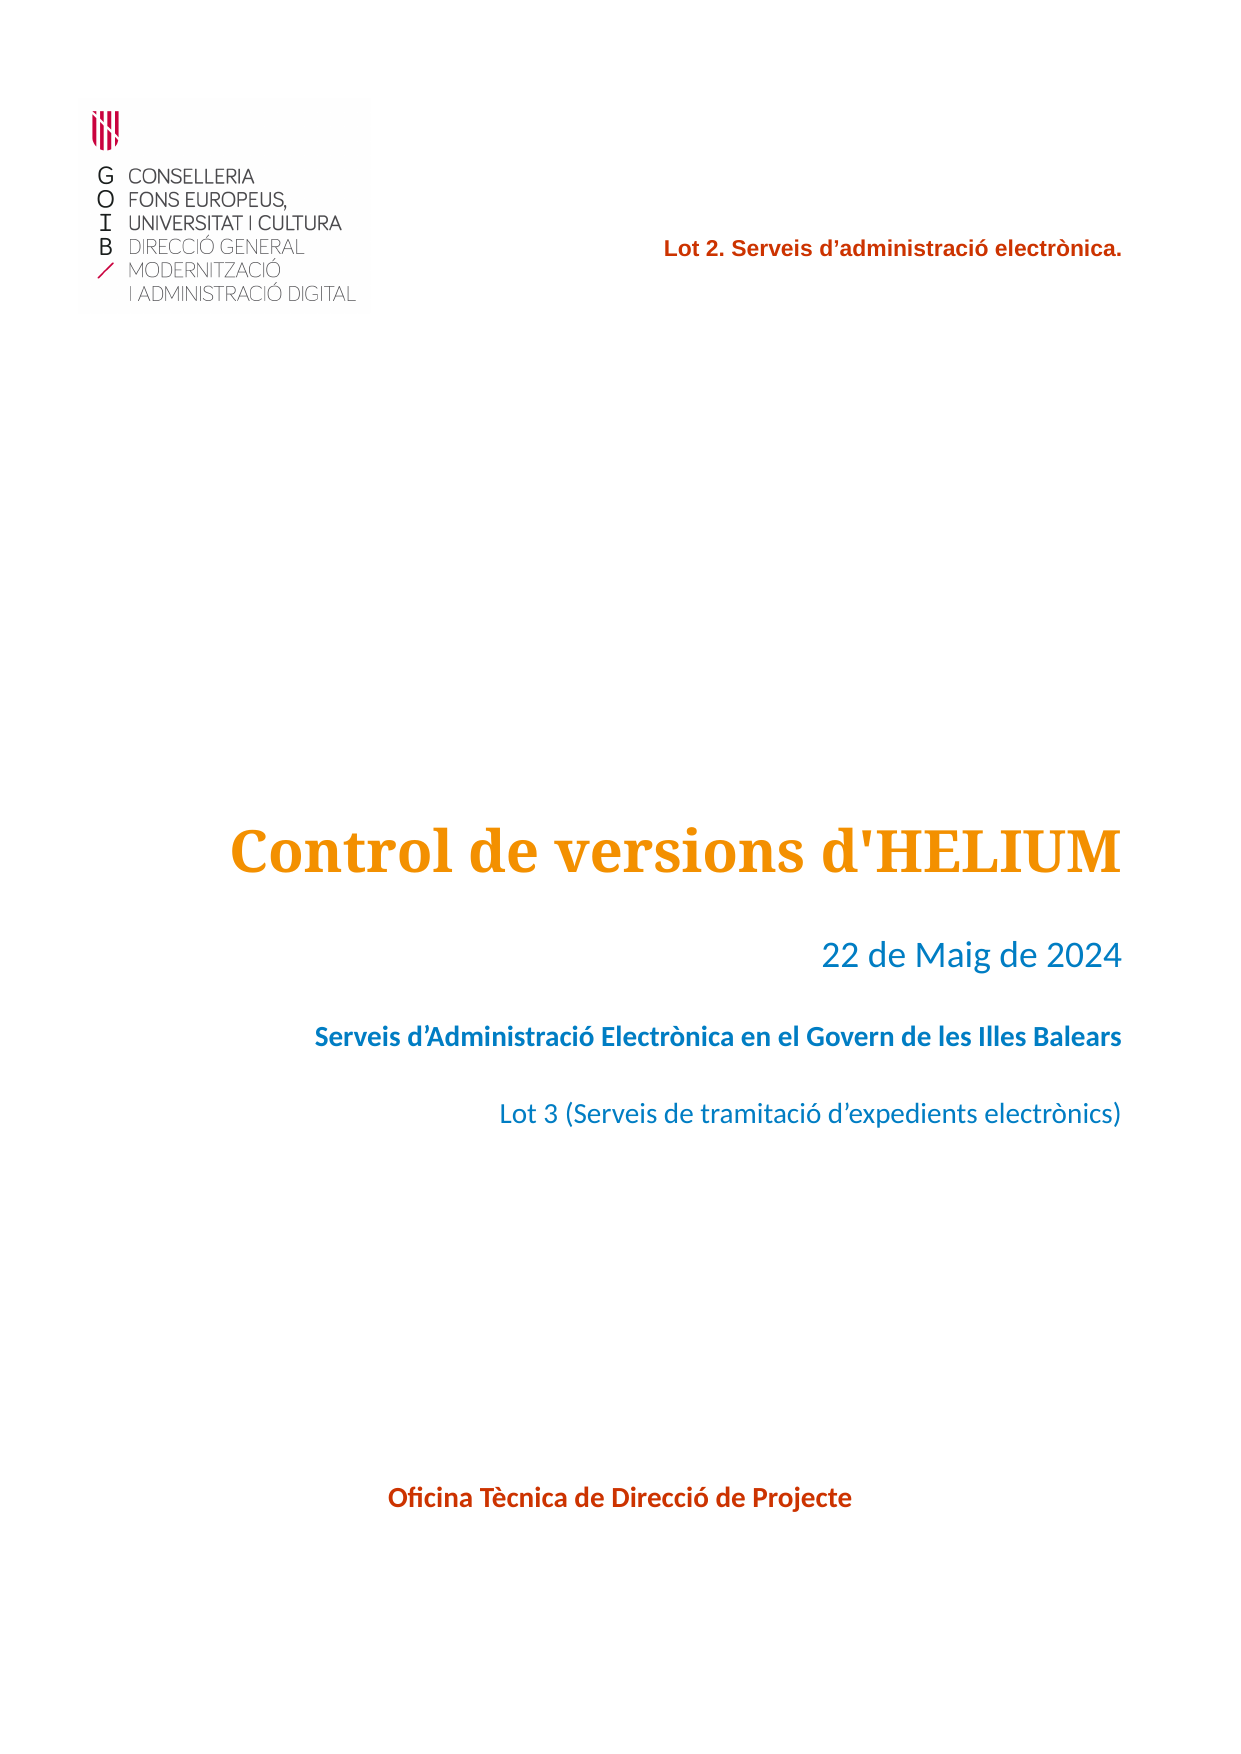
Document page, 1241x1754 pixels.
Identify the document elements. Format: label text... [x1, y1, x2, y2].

text Oficina Tècnica de Direcció de Projecte [118, 1479, 1122, 1515]
text Control de versions d'HELIUM [118, 810, 1122, 889]
text Lot 2. Serveis d’administració electrònica. [371, 232, 1122, 263]
text Lot 3 (Serveis de tramitació d’expedients electrònics) [118, 1095, 1122, 1130]
text 22 de Maig de 2024 [118, 931, 1122, 977]
picture [77, 98, 371, 314]
text Serveis d’Administració Electrònica en el Govern de les Illes Balears [118, 1018, 1122, 1053]
